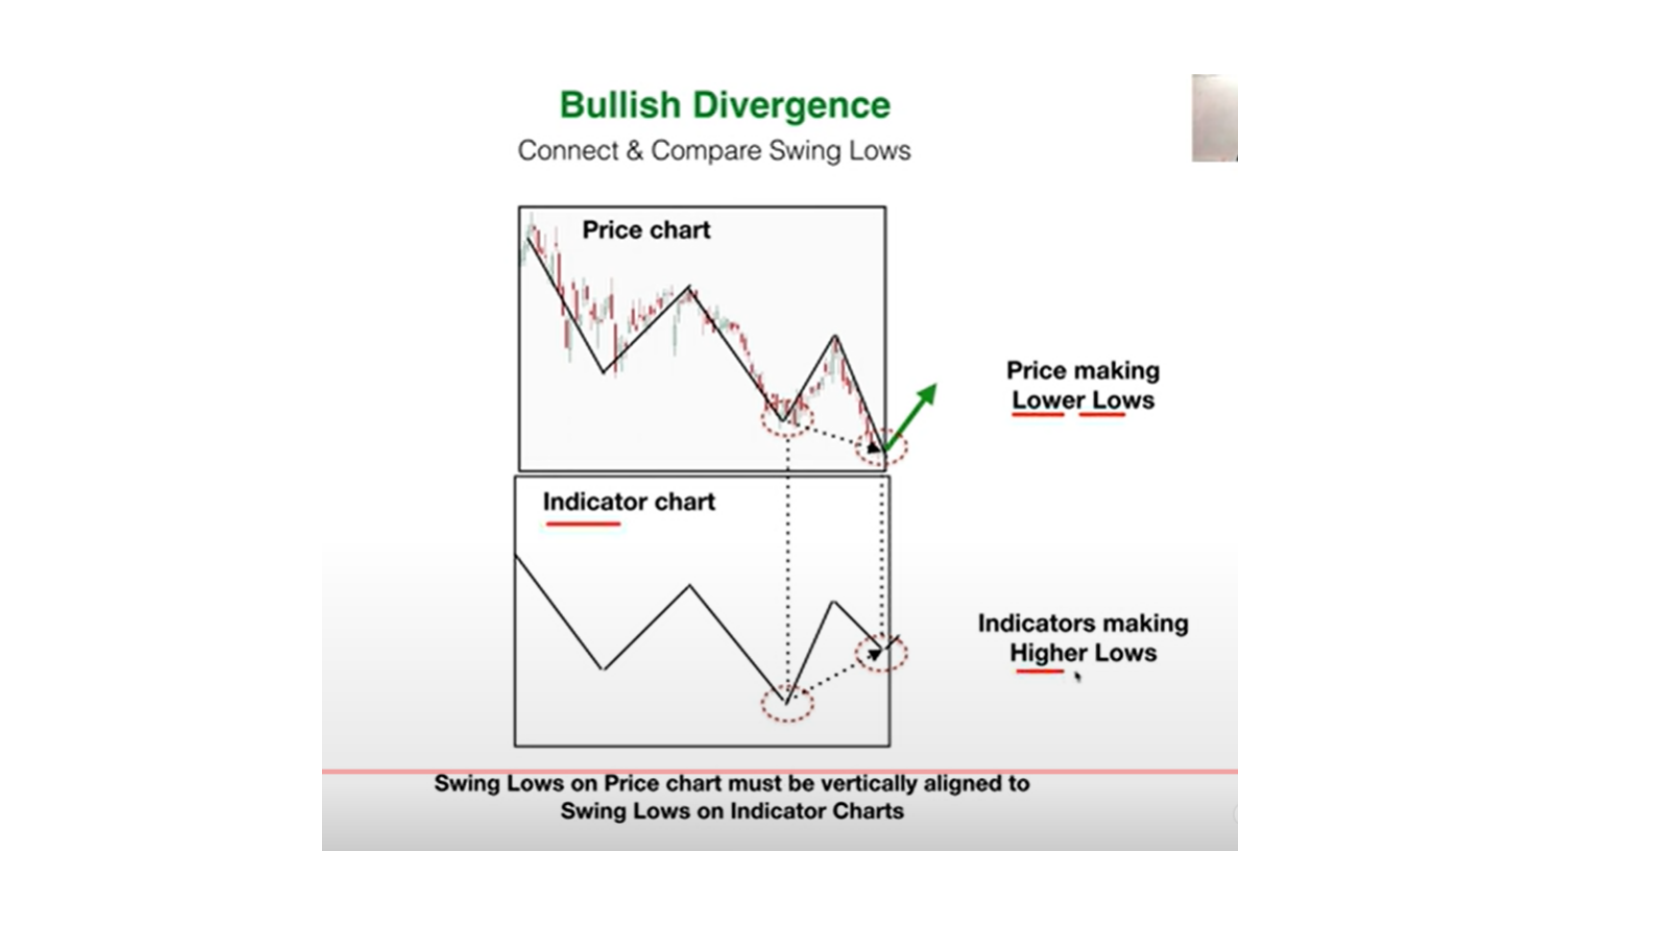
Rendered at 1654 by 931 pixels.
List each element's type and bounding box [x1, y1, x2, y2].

picture [322, 74, 1238, 851]
